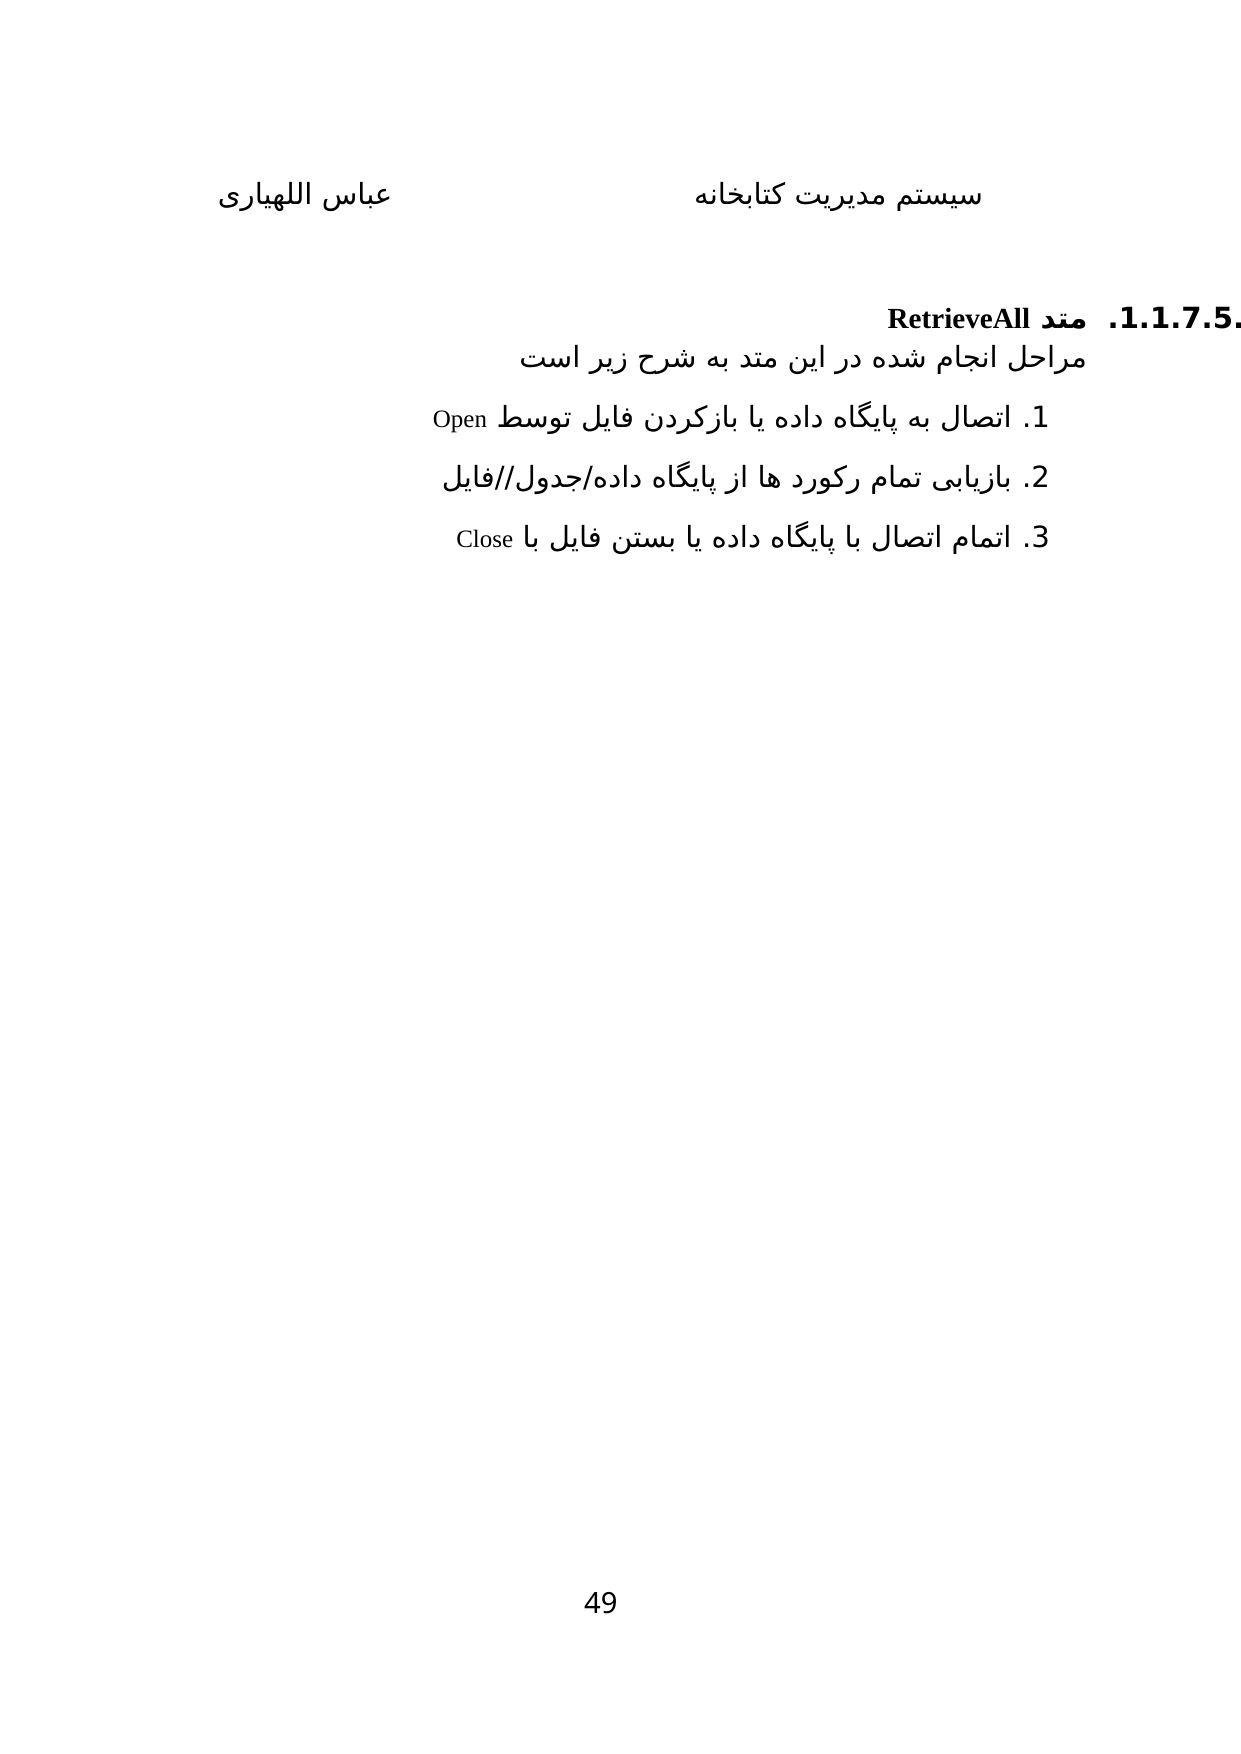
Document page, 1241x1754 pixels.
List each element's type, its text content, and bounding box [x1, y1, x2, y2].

list بازیابی تمام رکورد ها از پایگاه داده/جدول//فایل [114, 460, 1050, 494]
subtitle متد RetrieveAll [114, 301, 1087, 336]
list اتصال به پایگاه داده یا بازکردن فایل توسط Open [114, 400, 1050, 434]
text مراحل انجام شده در این متد به شرح زیر است [114, 341, 1087, 374]
list اتمام اتصال با پایگاه داده یا بستن فایل با Close [114, 520, 1050, 554]
